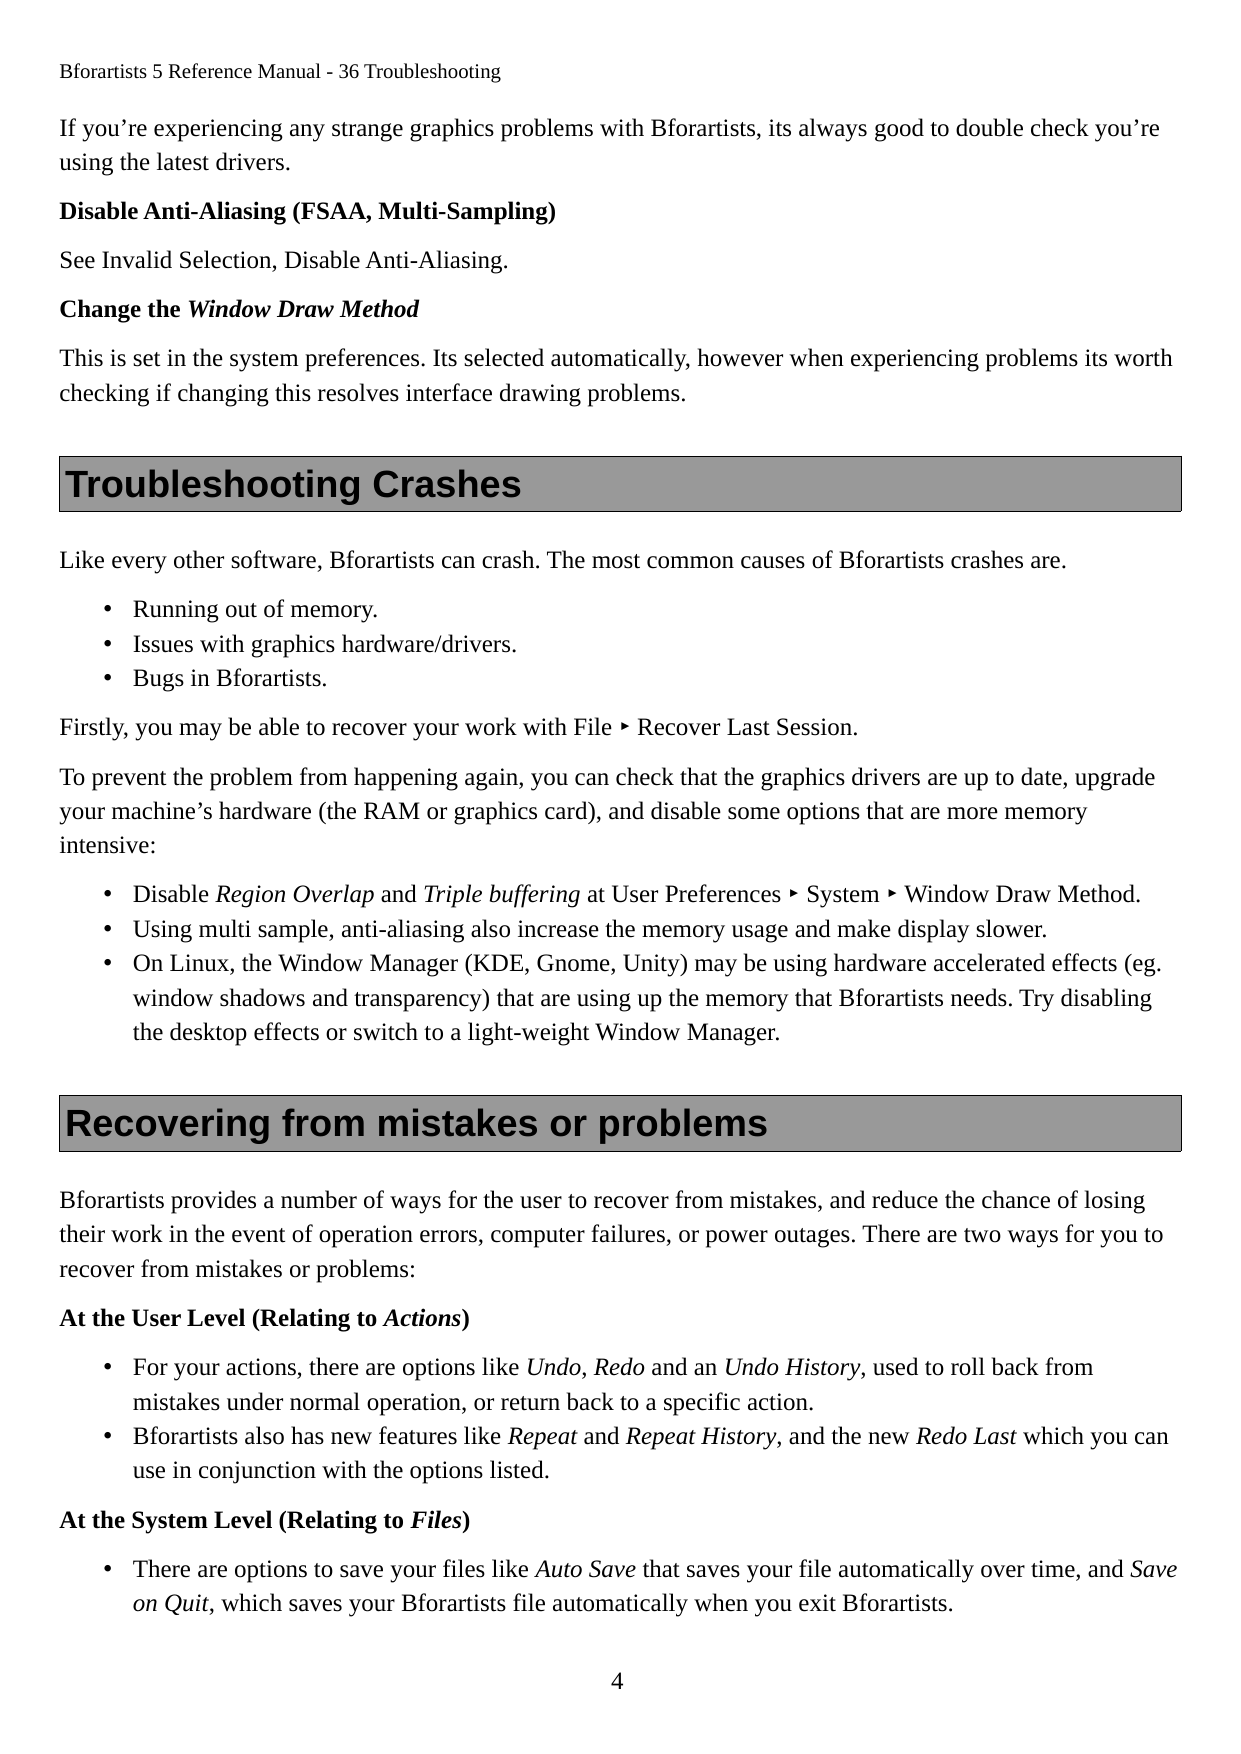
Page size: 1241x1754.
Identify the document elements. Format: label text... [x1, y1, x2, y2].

text Disable Anti-Aliasing (FSAA, Multi-Sampling) [59, 196, 1181, 225]
text Bforartists provides a number of ways for the user to recover from mistakes, and reduce the chance of losing their work in the event of operation errors, computer failures, or power outages. There are two ways for you to recover from mistakes or problems: [59, 1185, 1181, 1283]
list There are options to save your files like Auto Save that saves your file automatically over time, and Save on Quit, which saves your Bforartists file automatically when you exit Bforartists. [103, 1554, 1181, 1617]
text At the User Level (Relating to Actions) [59, 1303, 1181, 1332]
list Issues with graphics hardware/drivers. [103, 629, 1181, 658]
text At the System Level (Relating to Files) [59, 1505, 1181, 1533]
text This is set in the system preferences. Its selected automatically, however when experiencing problems its worth checking if changing this resolves interface drawing problems. [59, 343, 1181, 407]
list Disable Region Overlap and Triple buffering at User Preferences ‣ System ‣ Window Draw Method. [103, 879, 1181, 908]
text Like every other software, Bforartists can crash. The most common causes of Bforartists crashes are. [59, 545, 1181, 574]
list Bugs in Bforartists. [103, 663, 1181, 692]
text See Invalid Selection, Disable Anti-Aliasing. [59, 245, 1181, 274]
text To prevent the problem from happening again, you can check that the graphics drivers are up to date, upgrade your machine’s hardware (the RAM or graphics card), and disable some options that are more memory intensive: [59, 762, 1181, 859]
list On Linux, the Window Manager (KDE, Gnome, Unity) may be using hardware accelerated effects (eg. window shadows and transparency) that are using up the memory that Bforartists needs. Try disabling the desktop effects or switch to a light-weight Window Manager. [103, 948, 1181, 1046]
list Running out of memory. [103, 594, 1181, 623]
table_header Recovering from mistakes or problems [60, 1096, 1181, 1151]
text If you’re experiencing any strange graphics problems with Bforartists, its always good to double check you’re using the latest drivers. [59, 113, 1181, 176]
text Change the Window Draw Method [59, 294, 1181, 323]
list Using multi sample, anti-aliasing also increase the memory usage and make display slower. [103, 914, 1181, 943]
table_header Troubleshooting Crashes [60, 457, 1181, 511]
text Firstly, you may be able to recover your work with File ‣ Recover Last Session. [59, 712, 1181, 741]
list Bforartists also has new features like Repeat and Repeat History, and the new Redo Last which you can use in conjunction with the options listed. [103, 1421, 1181, 1484]
list For your actions, there are options like Undo, Redo and an Undo History, used to roll back from mistakes under normal operation, or return back to a specific action. [103, 1352, 1181, 1415]
